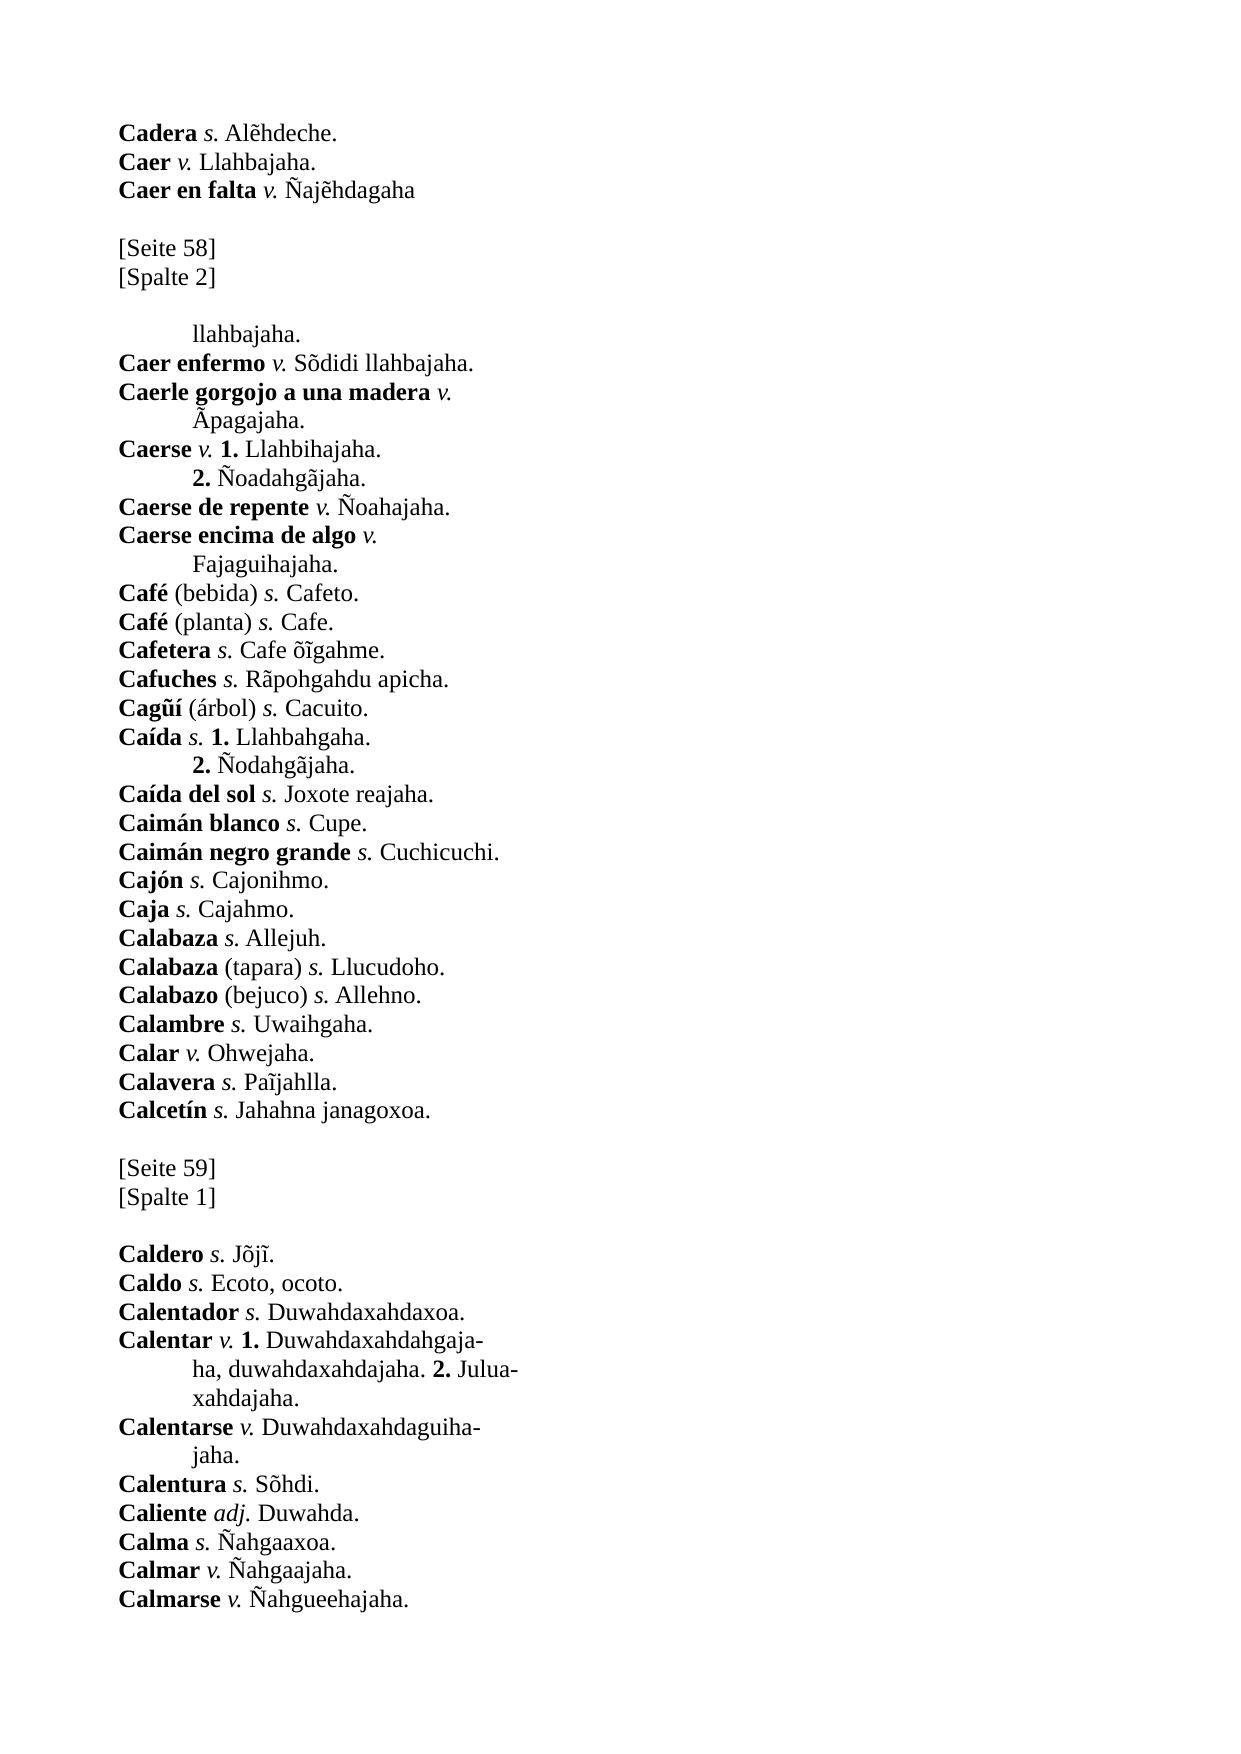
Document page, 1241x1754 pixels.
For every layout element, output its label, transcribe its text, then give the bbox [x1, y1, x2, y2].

text Calmarse v. Ñahgueehajaha. [118, 1584, 1122, 1613]
text Calma s. Ñahgaaxoa. [118, 1527, 1122, 1556]
text Cadera s. Alẽhdeche. [118, 118, 1122, 147]
text 2. Ñodahgãjaha. [118, 751, 1122, 779]
text Calar v. Ohwejaha. [118, 1038, 1122, 1067]
text Calentarse v. Duwahdaxahdaguiha- [118, 1412, 1122, 1441]
text Fajaguihajaha. [118, 549, 1122, 578]
text Cajón s. Cajonihmo. [118, 866, 1122, 894]
text Caerse de repente v. Ñoahajaha. [118, 492, 1122, 521]
text Calentador s. Duwahdaxahdaxoa. [118, 1297, 1122, 1326]
text Café (bebida) s. Cafeto. [118, 578, 1122, 607]
text Ãpagajaha. [118, 406, 1122, 434]
text Cagũí (árbol) s. Cacuito. [118, 693, 1122, 722]
text Caja s. Cajahmo. [118, 894, 1122, 923]
text Calmar v. Ñahgaajaha. [118, 1556, 1122, 1584]
text Calabaza (tapara) s. Llucudoho. [118, 952, 1122, 981]
text Caída s. 1. Llahbahgaha. [118, 722, 1122, 751]
text Calambre s. Uwaihgaha. [118, 1009, 1122, 1038]
text Caerle gorgojo a una madera v. [118, 377, 1122, 406]
text Caerse v. 1. Llahbihajaha. [118, 434, 1122, 463]
text jaha. [118, 1441, 1122, 1469]
text ha, duwahdaxahdajaha. 2. Julua- [118, 1354, 1122, 1383]
text Caimán blanco s. Cupe. [118, 808, 1122, 837]
text Cafuches s. Rãpohgahdu apicha. [118, 664, 1122, 693]
text Calavera s. Paĩjahlla. [118, 1067, 1122, 1096]
text Caimán negro grande s. Cuchicuchi. [118, 837, 1122, 866]
text Caer v. Llahbajaha. [118, 147, 1122, 176]
text Caldo s. Ecoto, ocoto. [118, 1268, 1122, 1297]
text Calentar v. 1. Duwahdaxahdahgaja- [118, 1326, 1122, 1354]
text [Seite 58] [118, 233, 1122, 262]
text Café (planta) s. Cafe. [118, 607, 1122, 636]
text Caer enfermo v. Sõdidi llahbajaha. [118, 348, 1122, 377]
text [Spalte 1] [118, 1182, 1122, 1211]
text Caliente adj. Duwahda. [118, 1498, 1122, 1527]
text [Spalte 2] [118, 262, 1122, 291]
text Caída del sol s. Joxote reajaha. [118, 779, 1122, 808]
text Calabaza s. Allejuh. [118, 923, 1122, 952]
text xahdajaha. [118, 1383, 1122, 1412]
text Calabazo (bejuco) s. Allehno. [118, 981, 1122, 1009]
text llahbajaha. [118, 319, 1122, 348]
text Caerse encima de algo v. [118, 521, 1122, 549]
text Calcetín s. Jahahna janagoxoa. [118, 1096, 1122, 1124]
text 2. Ñoadahgãjaha. [118, 463, 1122, 492]
text Caer en falta v. Ñajẽhdagaha [118, 176, 1122, 204]
text Cafetera s. Cafe õĩgahme. [118, 636, 1122, 664]
text Calentura s. Sõhdi. [118, 1469, 1122, 1498]
text Caldero s. Jõjĩ. [118, 1239, 1122, 1268]
text [Seite 59] [118, 1153, 1122, 1182]
